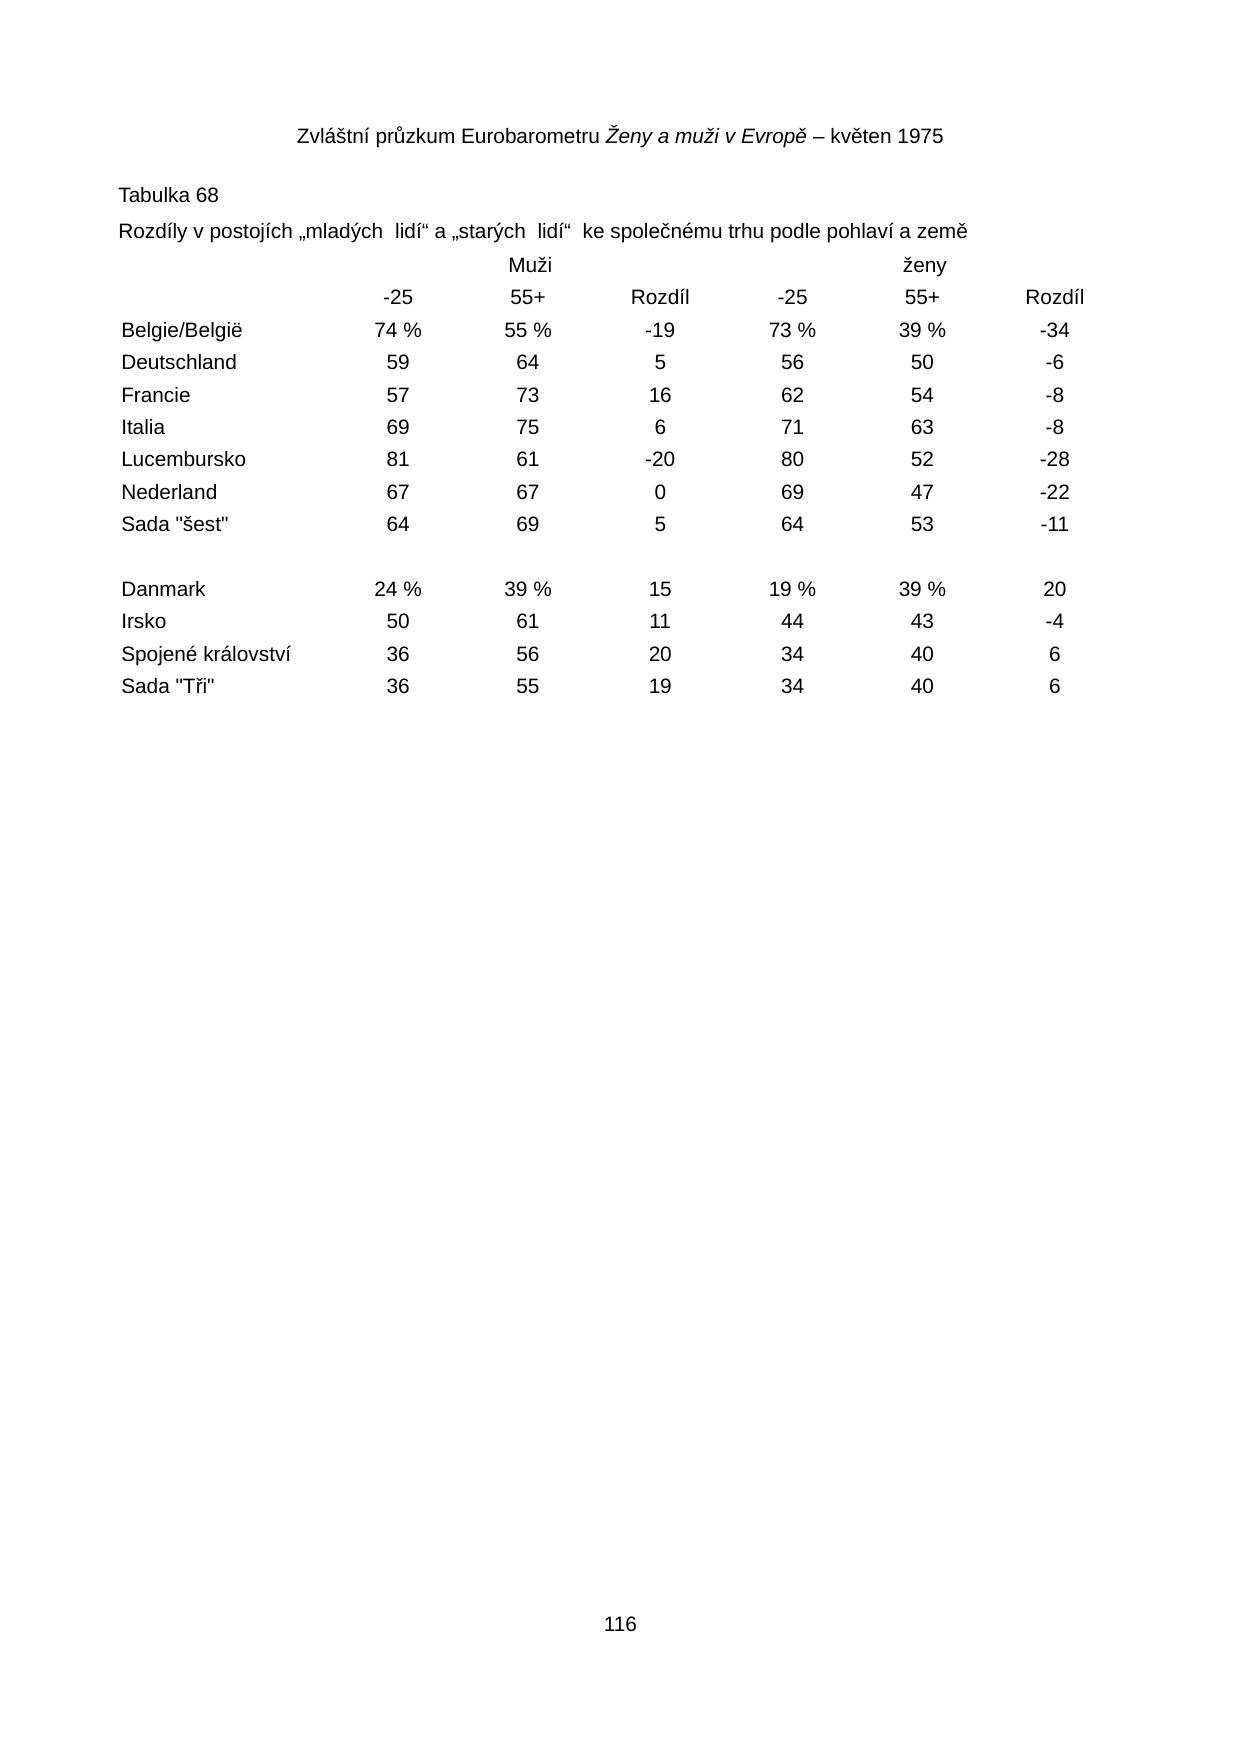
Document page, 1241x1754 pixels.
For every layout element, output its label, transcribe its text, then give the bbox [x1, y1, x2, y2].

table_cell Danmark [118, 573, 333, 605]
table_cell 57 [333, 378, 463, 411]
table_cell 61 [463, 443, 593, 475]
table_cell 54 [857, 378, 987, 411]
table_cell -4 [987, 605, 1122, 637]
table_header Muži [333, 249, 727, 281]
table_cell Spojené království [118, 638, 333, 670]
table_cell 20 [593, 638, 727, 670]
table_cell [593, 540, 727, 573]
text Rozdíly v postojích „mladých lidí“ a „starých lidí“ ke společnému trhu podle pohlaví a země [118, 219, 1122, 243]
table_cell 6 [987, 638, 1122, 670]
table_cell 34 [727, 670, 857, 702]
table_cell 36 [333, 670, 463, 702]
table_cell 63 [857, 411, 987, 443]
table_cell 80 [727, 443, 857, 475]
table_cell 36 [333, 638, 463, 670]
table_cell 52 [857, 443, 987, 475]
table_cell 67 [333, 475, 463, 508]
table_cell 59 [333, 346, 463, 378]
table_cell 64 [333, 508, 463, 540]
table_cell 19 % [727, 573, 857, 605]
table_cell [118, 540, 333, 573]
table_cell -19 [593, 314, 727, 346]
table_cell -6 [987, 346, 1122, 378]
table_cell 81 [333, 443, 463, 475]
table_cell [987, 540, 1122, 573]
table_cell 24 % [333, 573, 463, 605]
table_cell 43 [857, 605, 987, 637]
table_cell -11 [987, 508, 1122, 540]
table_cell Irsko [118, 605, 333, 637]
table_cell 56 [727, 346, 857, 378]
table_cell 53 [857, 508, 987, 540]
table_cell 40 [857, 670, 987, 702]
table_cell Belgie/België [118, 314, 333, 346]
table_cell Lucembursko [118, 443, 333, 475]
table_cell -25 [727, 281, 857, 313]
table_cell [463, 540, 593, 573]
table_cell -34 [987, 314, 1122, 346]
table_cell Rozdíl [987, 281, 1122, 313]
table_cell 0 [593, 475, 727, 508]
text Tabulka 68 [118, 183, 1122, 207]
table_cell 39 % [857, 314, 987, 346]
table_cell -20 [593, 443, 727, 475]
table_cell 74 % [333, 314, 463, 346]
table_cell 16 [593, 378, 727, 411]
table_cell 6 [987, 670, 1122, 702]
table_cell 40 [857, 638, 987, 670]
table_cell [727, 540, 857, 573]
table_cell [333, 540, 463, 573]
table_cell 73 [463, 378, 593, 411]
table_cell Deutschland [118, 346, 333, 378]
table_cell [857, 540, 987, 573]
table_cell 5 [593, 346, 727, 378]
table_cell 64 [727, 508, 857, 540]
table_cell 11 [593, 605, 727, 637]
table_cell 50 [333, 605, 463, 637]
table_cell Francie [118, 378, 333, 411]
table_cell 69 [463, 508, 593, 540]
table_cell Sada "šest" [118, 508, 333, 540]
table_cell 69 [333, 411, 463, 443]
table_cell 20 [987, 573, 1122, 605]
table_cell [118, 281, 333, 313]
table_cell 75 [463, 411, 593, 443]
table_cell 19 [593, 670, 727, 702]
table_cell 39 % [463, 573, 593, 605]
table_cell -25 [333, 281, 463, 313]
table_cell 55 % [463, 314, 593, 346]
table_cell 47 [857, 475, 987, 508]
table_header [118, 249, 333, 281]
table_cell 64 [463, 346, 593, 378]
table_cell 6 [593, 411, 727, 443]
table_cell 61 [463, 605, 593, 637]
table_cell -8 [987, 411, 1122, 443]
table_cell 5 [593, 508, 727, 540]
table_cell 34 [727, 638, 857, 670]
table_cell 15 [593, 573, 727, 605]
table_header ženy [727, 249, 1122, 281]
table_cell 62 [727, 378, 857, 411]
table_cell 73 % [727, 314, 857, 346]
table_cell -22 [987, 475, 1122, 508]
table_cell 56 [463, 638, 593, 670]
table_cell 71 [727, 411, 857, 443]
table_cell 69 [727, 475, 857, 508]
table_cell 39 % [857, 573, 987, 605]
table_cell 55+ [463, 281, 593, 313]
table_cell 67 [463, 475, 593, 508]
table_cell 55+ [857, 281, 987, 313]
table_cell 50 [857, 346, 987, 378]
table_cell Nederland [118, 475, 333, 508]
table_cell 55 [463, 670, 593, 702]
table_cell Sada "Tři" [118, 670, 333, 702]
table_cell Italia [118, 411, 333, 443]
table_cell 44 [727, 605, 857, 637]
table_cell Rozdíl [593, 281, 727, 313]
table_cell -28 [987, 443, 1122, 475]
table_cell -8 [987, 378, 1122, 411]
